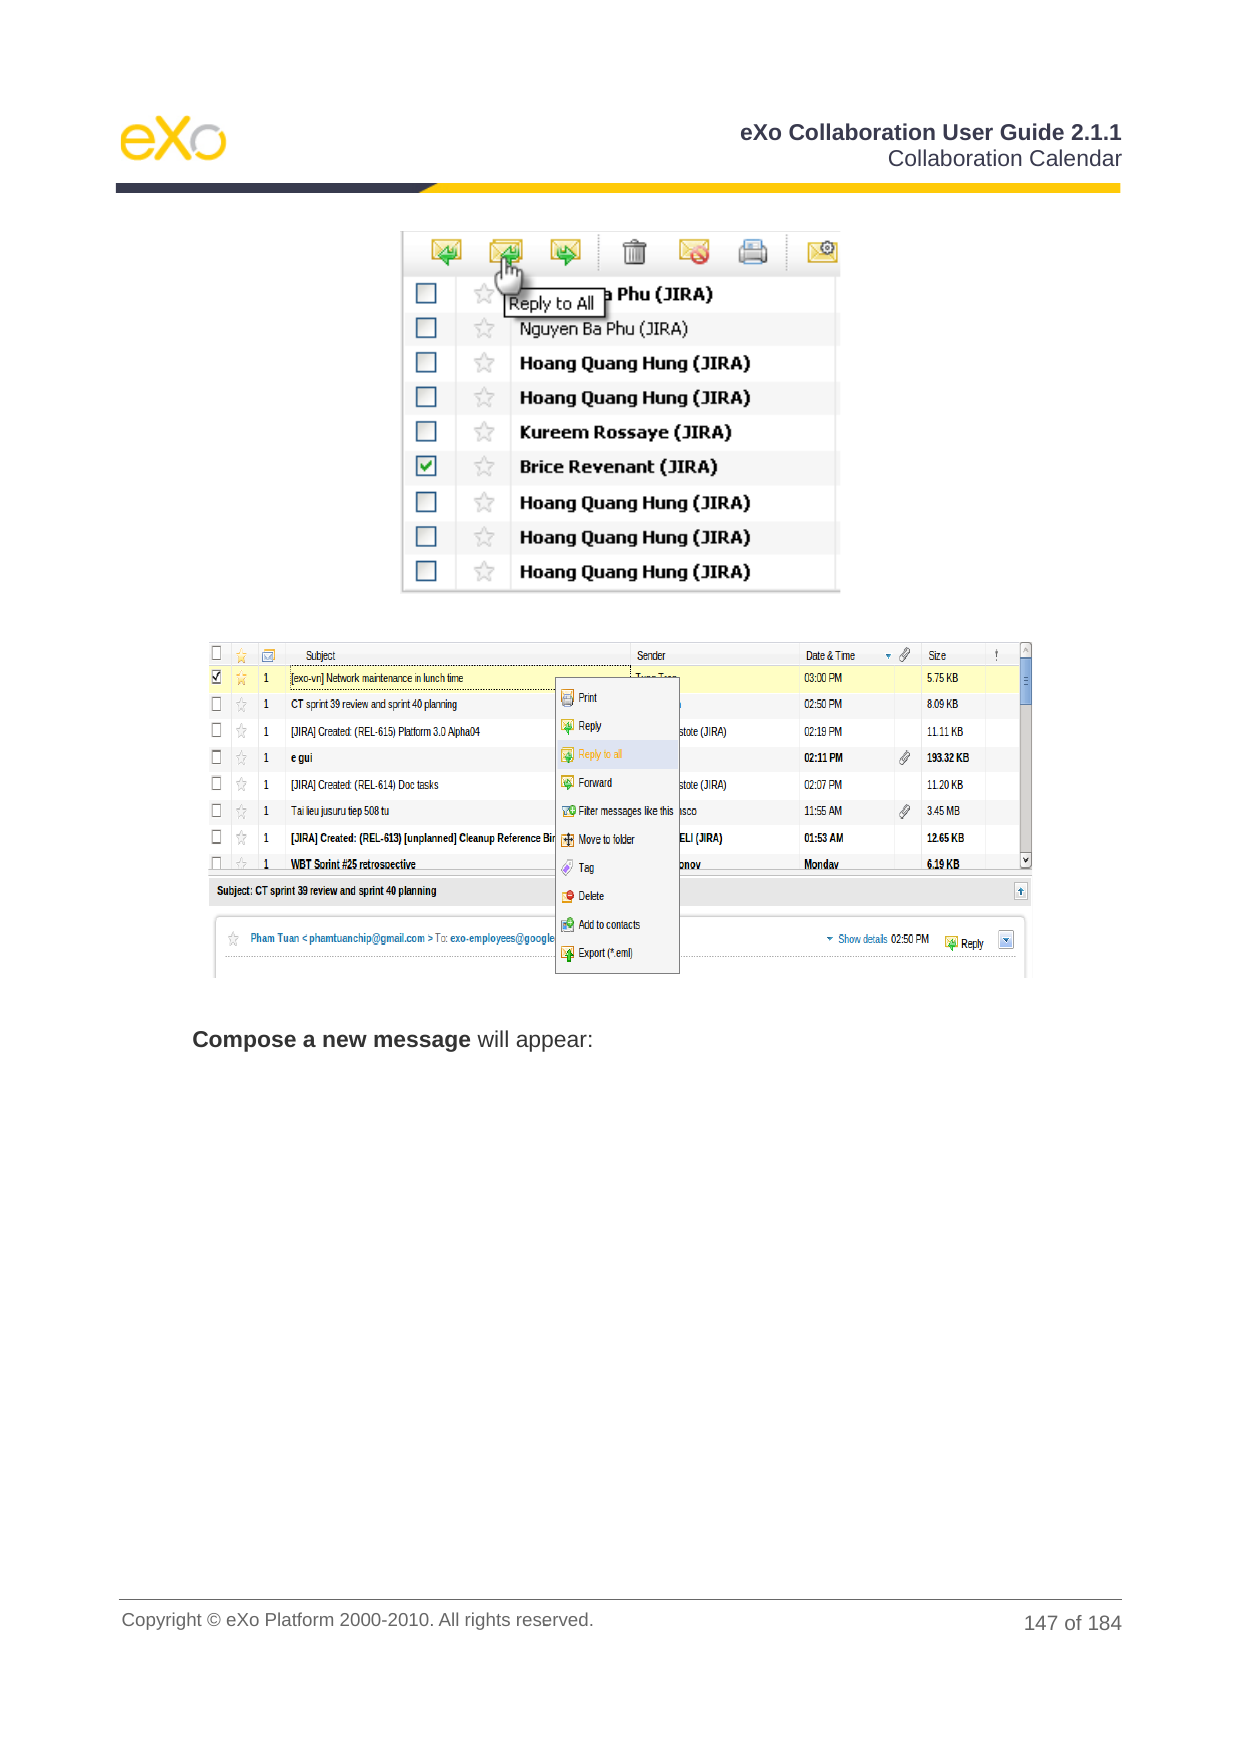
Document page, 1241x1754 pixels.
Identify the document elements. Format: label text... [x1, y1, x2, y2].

picture [208, 642, 1033, 978]
picture [400, 231, 841, 594]
text Compose a new message will appear: [118, 1026, 1122, 1052]
picture [115, 183, 1121, 193]
picture [120, 115, 227, 161]
